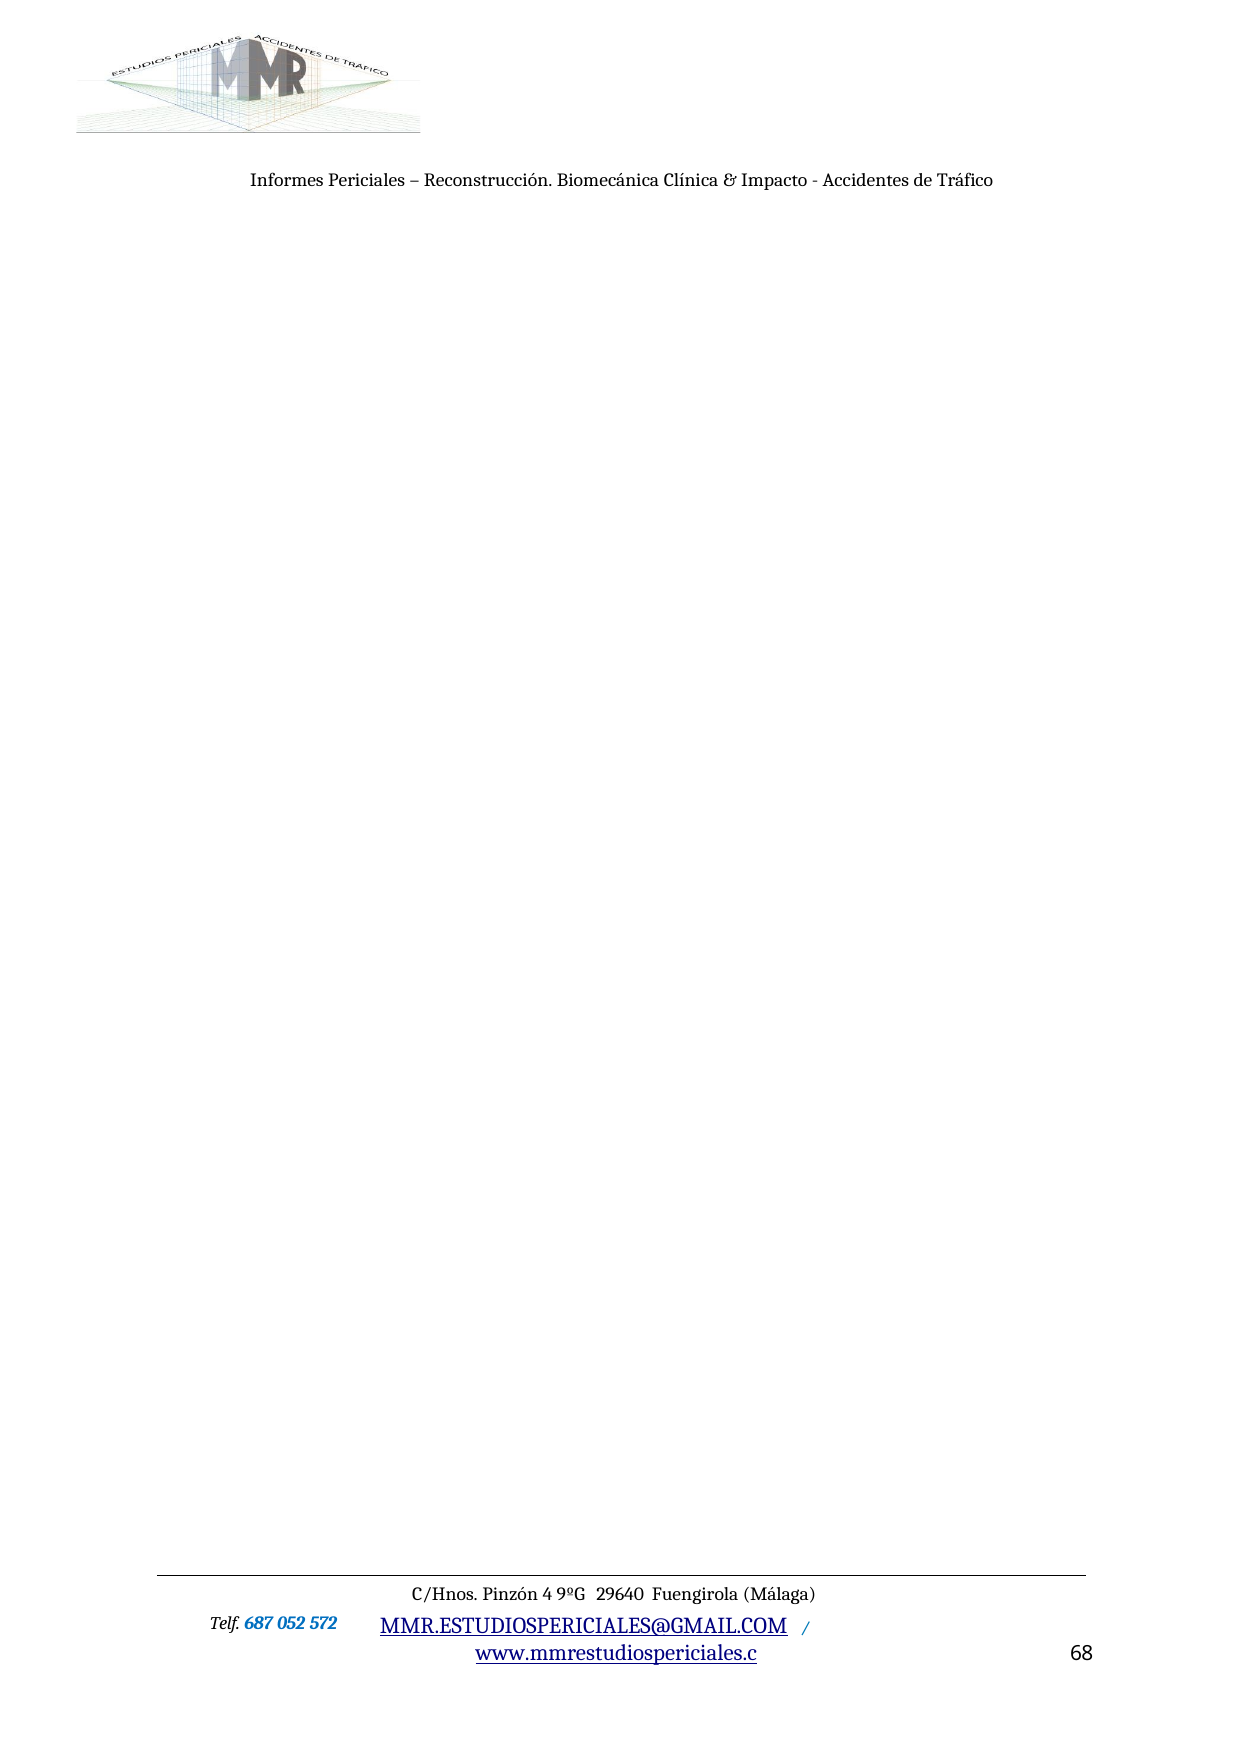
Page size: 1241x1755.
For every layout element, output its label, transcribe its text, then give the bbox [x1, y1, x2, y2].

text Informes Periciales – Reconstrucción. Biomecánica Clínica & Impacto - Accidentes de Tráfico [133, 169, 1109, 191]
